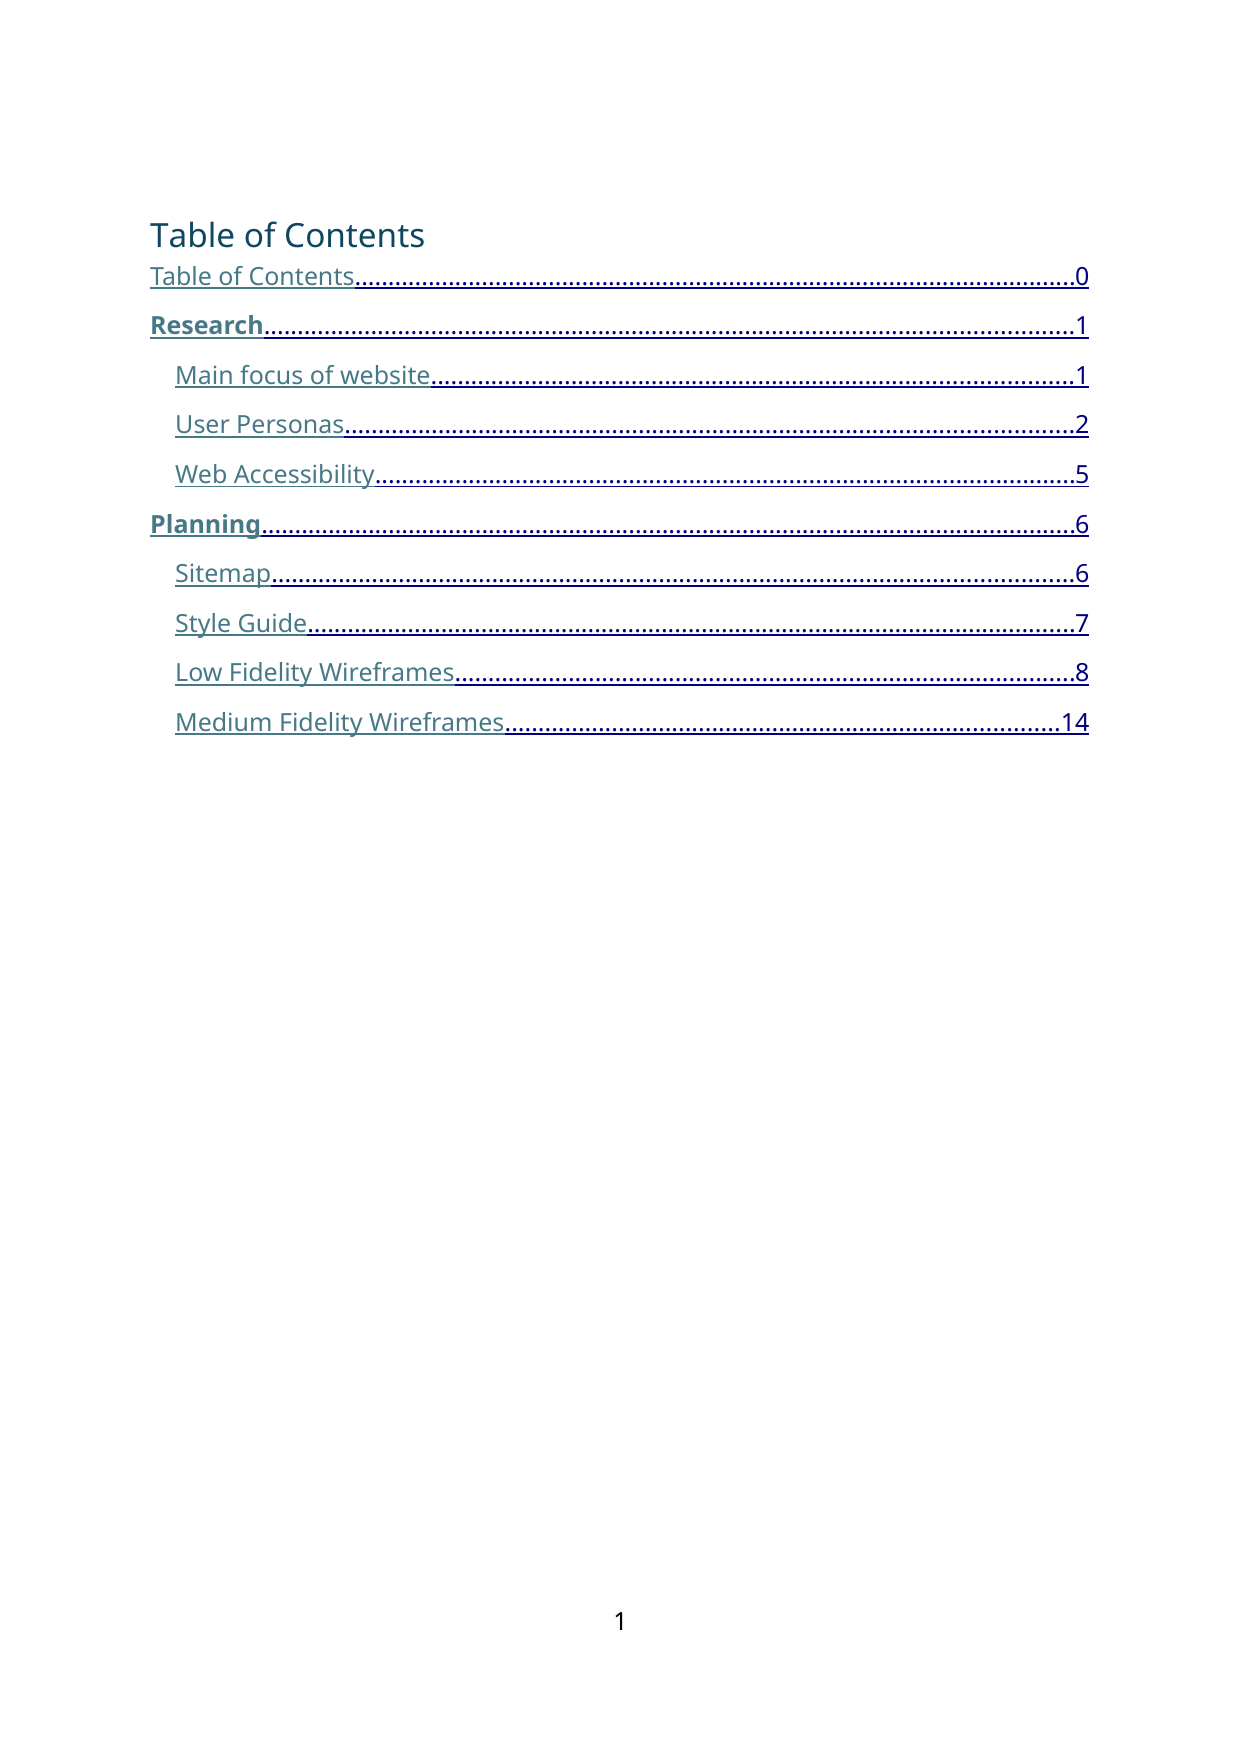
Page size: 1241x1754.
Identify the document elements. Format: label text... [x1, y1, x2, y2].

text Web Accessibility 5 [175, 457, 1090, 491]
text User Personas 2 [175, 407, 1090, 441]
text Medium Fidelity Wireframes 14 [175, 705, 1090, 739]
text Sitemap 6 [175, 556, 1090, 590]
text Planning 6 [150, 506, 1090, 540]
text Research 1 [150, 308, 1090, 342]
text Low Fidelity Wireframes 8 [175, 655, 1090, 689]
text Style Guide 7 [175, 606, 1090, 639]
text Main focus of website 1 [175, 358, 1090, 392]
subtitle Table of Contents [150, 212, 1090, 257]
text Table of Contents 0 [150, 258, 1090, 292]
